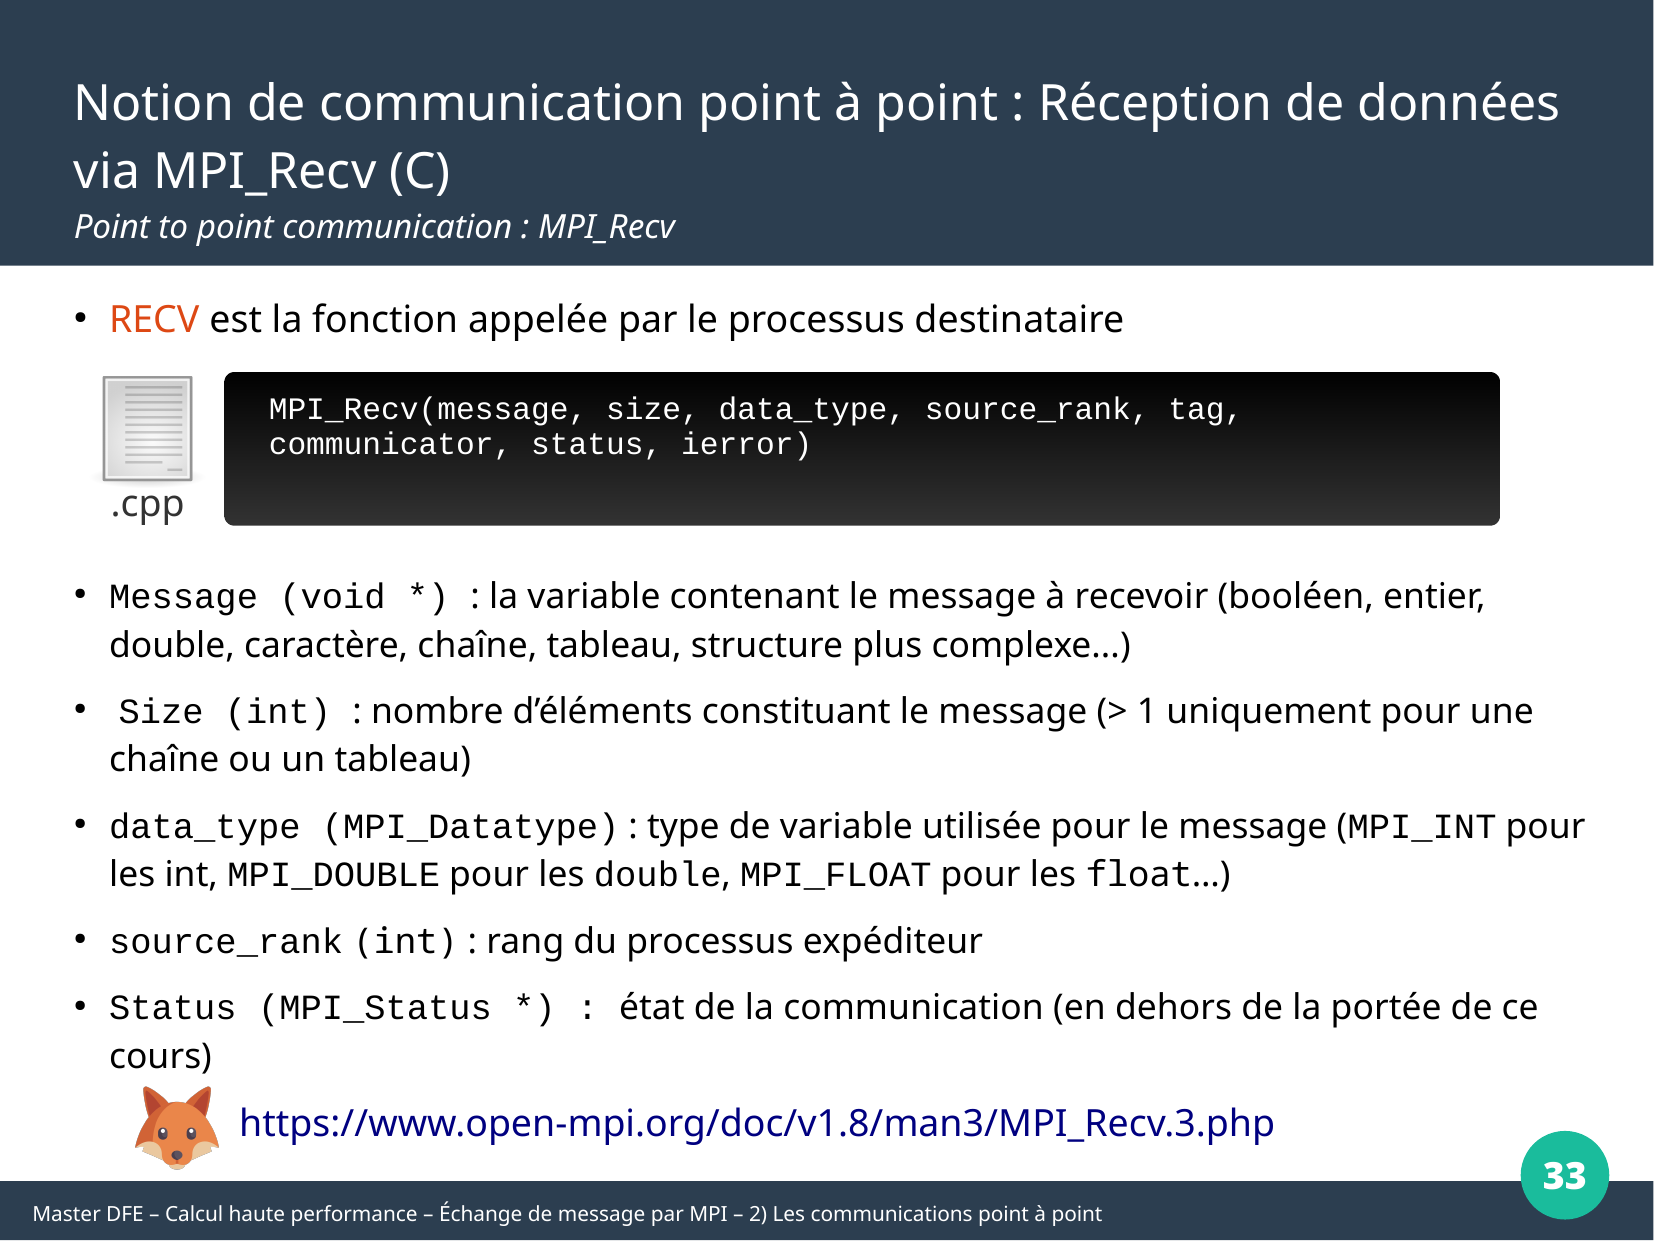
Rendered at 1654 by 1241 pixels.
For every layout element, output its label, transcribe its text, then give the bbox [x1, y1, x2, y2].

text_box .cpp [70, 468, 225, 535]
picture [88, 371, 207, 468]
text_box RECV est la fonction appelée par le processus destinataire [59, 285, 1619, 355]
text_box https://www.open-mpi.org/doc/v1.8/man3/MPI_Recv.3.php [224, 1088, 1489, 1158]
text_box Master DFE – Calcul haute performance – Échange de message par MPI – 2) Les communications point à point [17, 1191, 1436, 1235]
text_box MPI_Recv(message, size, data_type, source_rank, tag, communicator, status, ierror) [253, 385, 1477, 508]
picture [135, 1086, 219, 1170]
text_box [224, 372, 1501, 526]
text_box Message (void *) : la variable contenant le message à recevoir (booléen, entier, double, caractère, chaîne, tableau, structure plus complexe...) Size (int) : nombre d’éléments constituant le message (> 1 uniquement pour une chaîne ou un tableau) data_type (MPI_Datatype) : type de variable utilisée pour le message (MPI_INT pour les int, MPI_DOUBLE pour les double, MPI_FLOAT pour les float…) source_rank (int) : rang du processus expéditeur Status (MPI_Status *) : état de la communication (en dehors de la portée de ce cours) [59, 562, 1619, 1061]
text_box Notion de communication point à point : Réception de données via MPI_Recv (C) Point to point communication : MPI_Recv [59, 59, 1619, 254]
